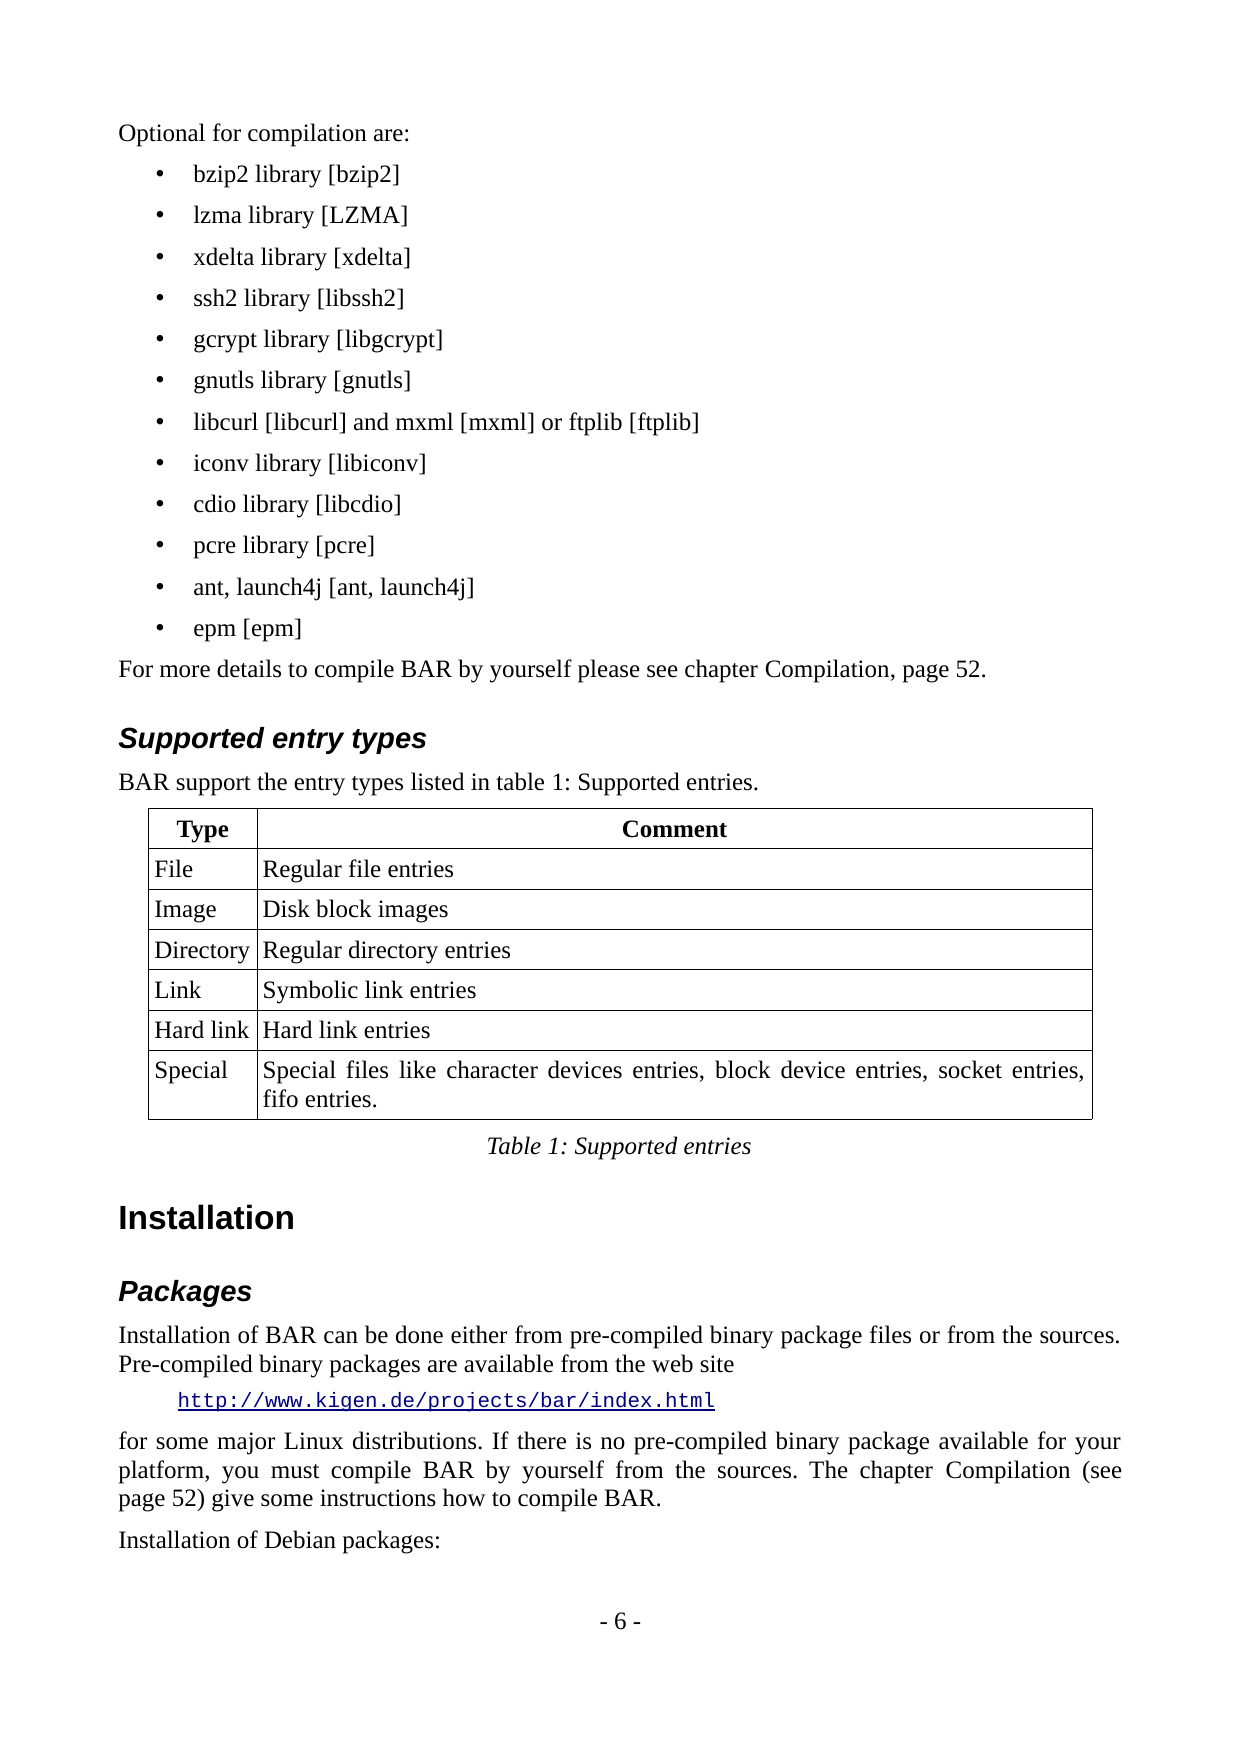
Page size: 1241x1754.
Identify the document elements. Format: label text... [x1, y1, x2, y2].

list lzma library [LZMA] [156, 201, 1122, 229]
table_cell Regular file entries [258, 849, 1092, 888]
table_cell Regular directory entries [258, 930, 1092, 969]
table_cell Directory [149, 930, 257, 969]
list cdio library [libcdio] [156, 489, 1122, 518]
subtitle Installation [118, 1198, 1122, 1236]
text For more details to compile BAR by yourself please see chapter Compilation, page 52. [118, 654, 1122, 683]
list iconv library [libiconv] [156, 448, 1122, 477]
table_cell Hard link entries [258, 1011, 1092, 1050]
text http://www.kigen.de/projects/bar/index.html [177, 1390, 1122, 1413]
list ssh2 library [libssh2] [156, 283, 1122, 312]
table_cell File [149, 849, 257, 888]
table_cell Disk block images [258, 890, 1092, 929]
list gnutls library [gnutls] [156, 366, 1122, 394]
table_cell Symbolic link entries [258, 970, 1092, 1009]
text Table 1: Supported entries [118, 1131, 1122, 1160]
table_cell Image [149, 890, 257, 929]
text BAR support the entry types listed in table 1: Supported entries. [118, 767, 1122, 795]
text for some major Linux distributions. If there is no pre-compiled binary package available for your platform, you must compile BAR by yourself from the sources. The chapter Compilation (see page 52) give some instructions how to compile BAR. [118, 1426, 1122, 1512]
text Installation of BAR can be done either from pre-compiled binary package files or from the sources. Pre-compiled binary packages are available from the web site [118, 1320, 1122, 1377]
text Installation of Debian packages: [118, 1525, 1122, 1553]
table_header Comment [258, 809, 1092, 848]
list bzip2 library [bzip2] [156, 159, 1122, 188]
table_cell Special files like character devices entries, block device entries, socket entries, fifo entries. [258, 1051, 1092, 1119]
subtitle Supported entry types [118, 721, 1122, 754]
table_cell Hard link [149, 1011, 257, 1050]
list epm [epm] [156, 613, 1122, 642]
list libcurl [libcurl] and mxml [mxml] or ftplib [ftplib] [156, 407, 1122, 436]
list gcrypt library [libgcrypt] [156, 324, 1122, 353]
text Optional for compilation are: [118, 118, 1122, 147]
table_cell Link [149, 970, 257, 1009]
table_cell Special [149, 1051, 257, 1119]
list xdelta library [xdelta] [156, 242, 1122, 271]
subtitle Packages [118, 1274, 1122, 1307]
list ant, launch4j [ant, launch4j] [156, 572, 1122, 601]
table_header Type [149, 809, 257, 848]
list pcre library [pcre] [156, 531, 1122, 559]
